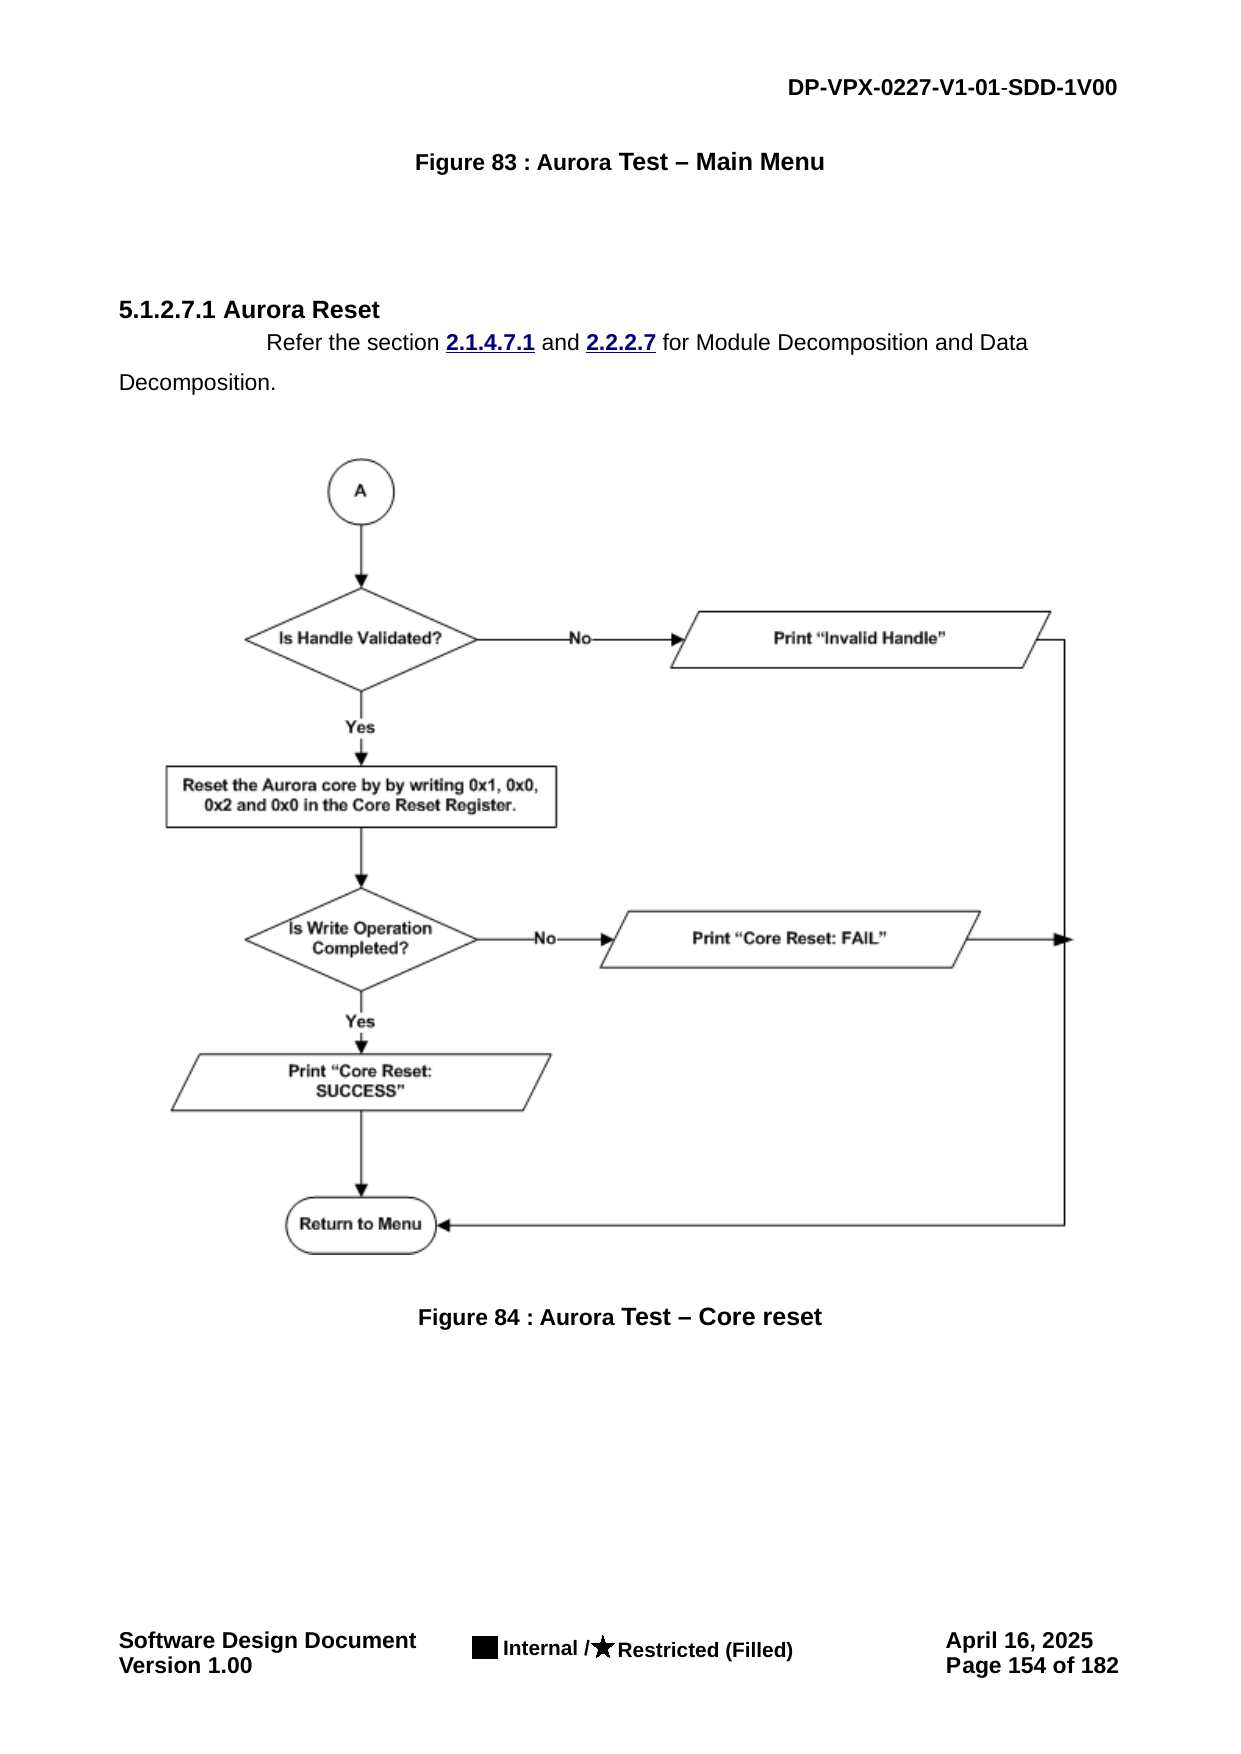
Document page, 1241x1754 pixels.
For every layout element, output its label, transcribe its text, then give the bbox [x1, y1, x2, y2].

text Figure 84 : Aurora Test – Core reset [118, 1305, 1122, 1330]
picture [165, 458, 1075, 1255]
text Figure 83 : Aurora Test – Main Menu [118, 150, 1122, 175]
text Refer the section 2.1.4.7.1 and 2.2.2.7 for Module Decomposition and Data Decomposition. [118, 329, 1122, 395]
subtitle Aurora Reset [118, 300, 1122, 323]
